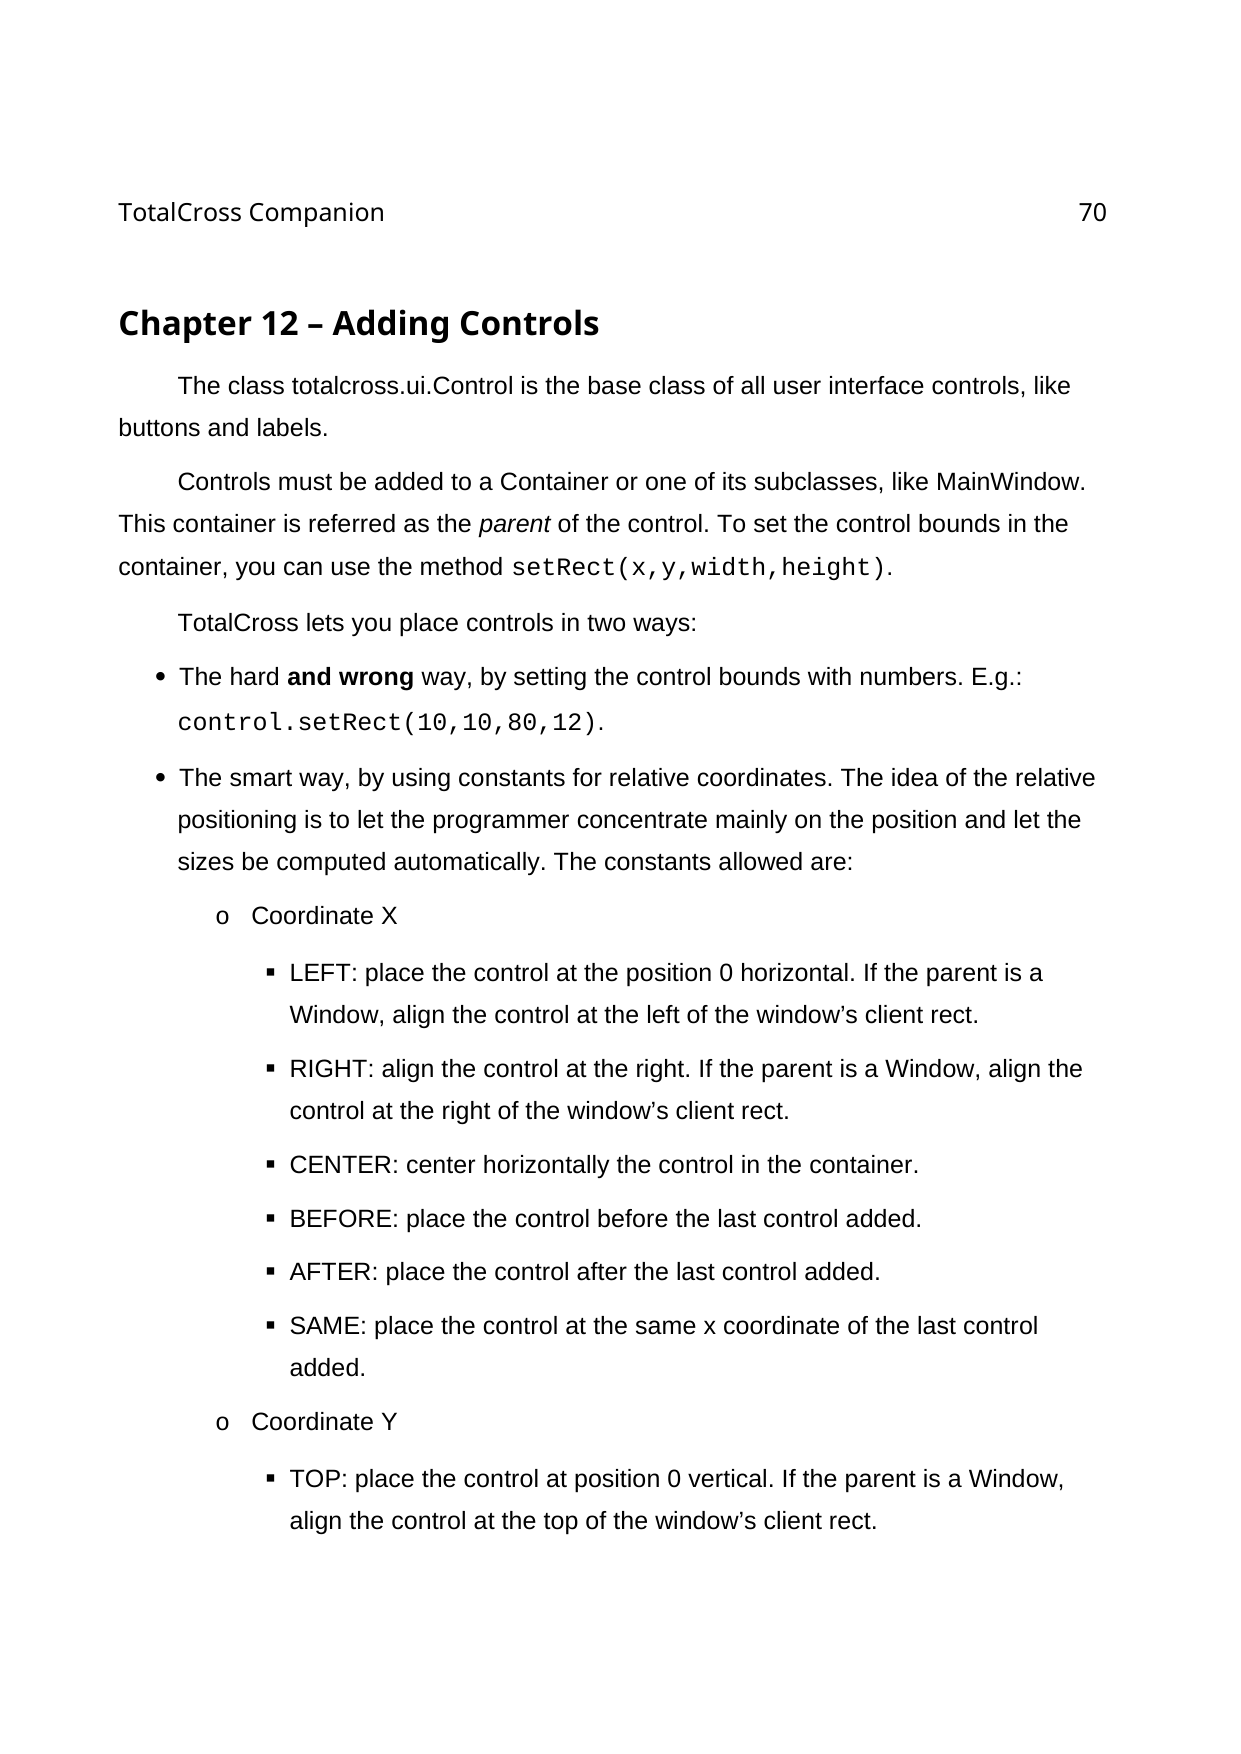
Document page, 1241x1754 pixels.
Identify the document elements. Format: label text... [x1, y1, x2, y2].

list The smart way, by using constants for relative coordinates. The idea of the relative positioning is to let the programmer concentrate mainly on the position and let the sizes be computed automatically. The constants allowed are: [156, 764, 1122, 876]
list Coordinate Y [215, 1408, 1122, 1438]
text The class totalcross.ui.Control is the base class of all user interface controls, like buttons and labels. [118, 372, 1122, 442]
list TOP: place the control at position 0 vertical. If the parent is a Window, align the control at the top of the window’s client rect. [264, 1465, 1122, 1535]
list AFTER: place the control after the last control added. [264, 1258, 1122, 1286]
list RIGHT: align the control at the right. If the parent is a Window, align the control at the right of the window’s client rect. [264, 1055, 1122, 1125]
list The hard and wrong way, by setting the control bounds with numbers. E.g.: control.setRect(10,10,80,12). [156, 663, 1122, 737]
list LEFT: place the control at the position 0 horizontal. If the parent is a Window, align the control at the left of the window’s client rect. [264, 959, 1122, 1029]
text Controls must be added to a Container or one of its subclasses, like MainWindow. This container is referred as the parent of the control. To set the control bounds in the container, you can use the method setRect(x,y,width,height). [118, 468, 1122, 582]
list Coordinate X [215, 902, 1122, 932]
subtitle Chapter 12 – Adding Controls [118, 300, 1122, 346]
list SAME: place the control at the same x coordinate of the last control added. [264, 1312, 1122, 1382]
list CENTER: center horizontally the control in the container. [264, 1151, 1122, 1179]
list BEFORE: place the control before the last control added. [264, 1204, 1122, 1232]
text TotalCross lets you place controls in two ways: [118, 609, 1122, 637]
